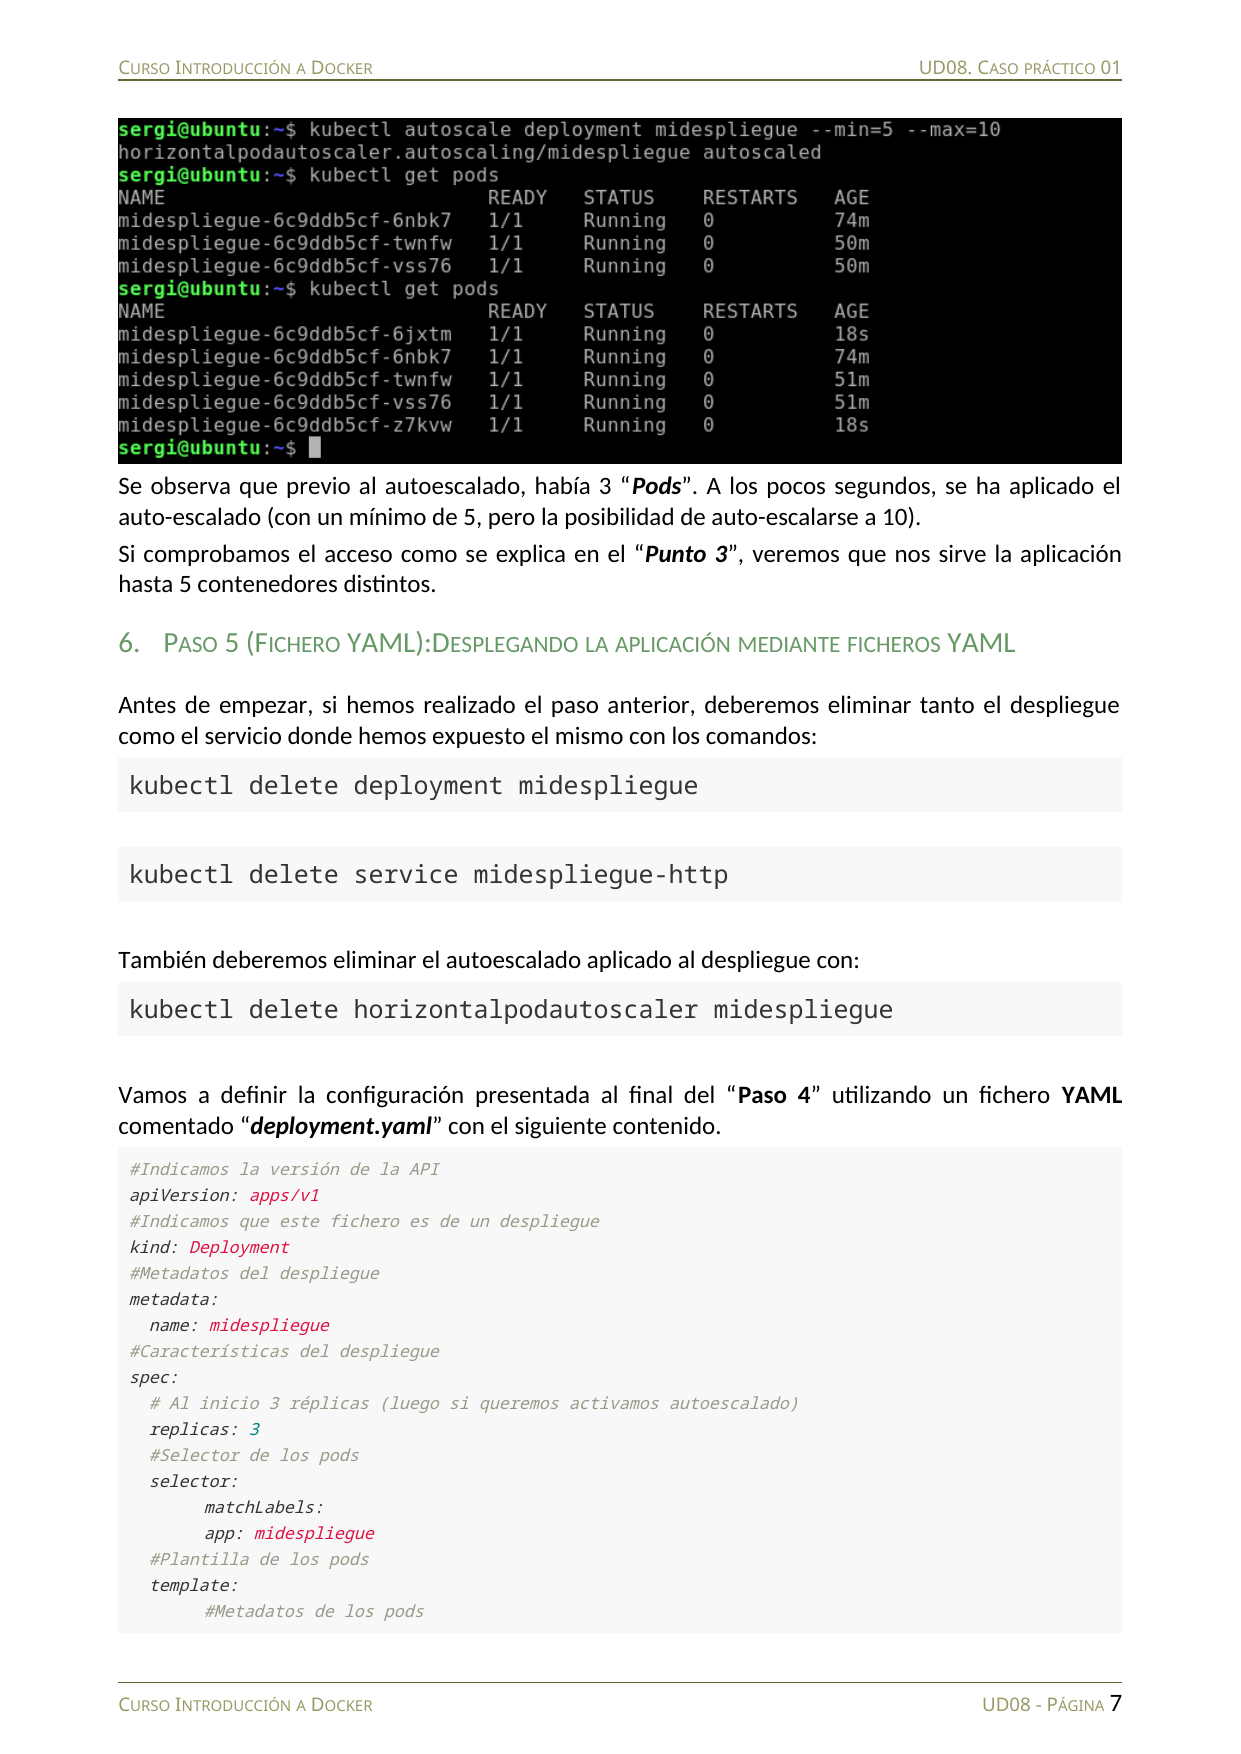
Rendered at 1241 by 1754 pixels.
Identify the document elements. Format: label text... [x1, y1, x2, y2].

table_header kubectl delete service midespliegue-http [118, 847, 1122, 902]
text Antes de empezar, si hemos realizado el paso anterior, deberemos eliminar tanto el despliegue como el servicio donde hemos expuesto el mismo con los comandos: [118, 689, 1122, 750]
text Se observa que previo al autoescalado, había 3 “Pods”. A los pocos segundos, se ha aplicado el auto-escalado (con un mínimo de 5, pero la posibilidad de auto-escalarse a 10). [118, 470, 1122, 531]
subtitle Paso 5 (Fichero YAML):Desplegando la aplicación mediante ficheros YAML [118, 624, 1122, 659]
table_header kubectl delete horizontalpodautoscaler midespliegue [118, 982, 1122, 1036]
table_header #Indicamos la versión de la API apiVersion: apps/v1 #Indicamos que este fichero es de un despliegue kind: Deployment #Metadatos del despliegue metadata: name: midespliegue #Características del despliegue spec: # Al inicio 3 réplicas (luego si queremos activamos autoescalado) replicas: 3 #Selector de los pods selector: matchLabels: app: midespliegue #Plantilla de los pods template: #Metadatos de los pods [118, 1147, 1122, 1633]
picture [118, 118, 1122, 464]
table_header kubectl delete deployment midespliegue [118, 757, 1122, 812]
text Si comprobamos el acceso como se explica en el “Punto 3”, veremos que nos sirve la aplicación hasta 5 contenedores distintos. [118, 538, 1122, 599]
text Vamos a definir la configuración presentada al final del “Paso 4” utilizando un fichero YAML comentado “deployment.yaml” con el siguiente contenido. [118, 1079, 1122, 1140]
text También deberemos eliminar el autoescalado aplicado al despliegue con: [118, 944, 1122, 975]
